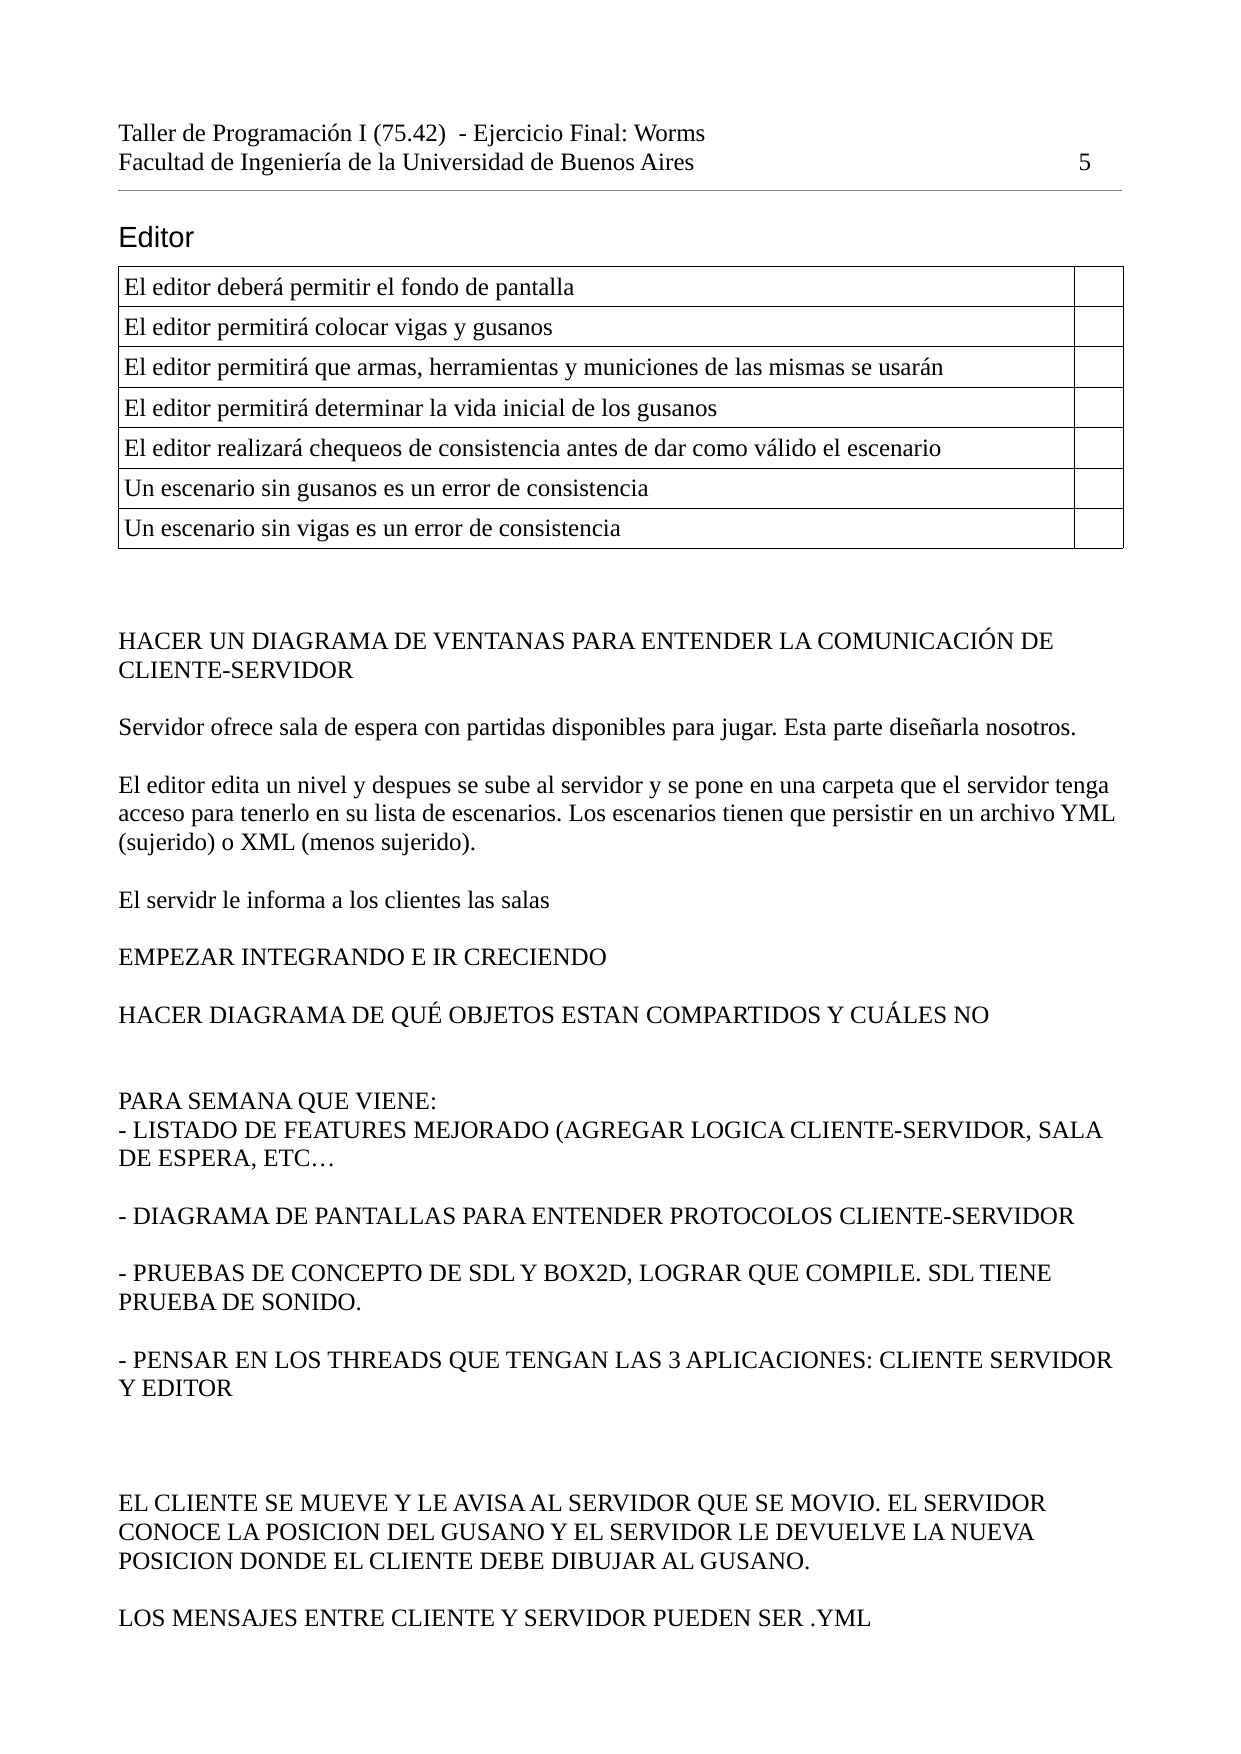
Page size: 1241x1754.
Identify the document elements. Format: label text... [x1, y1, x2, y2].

table_cell [1075, 388, 1123, 427]
text LOS MENSAJES ENTRE CLIENTE Y SERVIDOR PUEDEN SER .YML [118, 1603, 1122, 1632]
text - PENSAR EN LOS THREADS QUE TENGAN LAS 3 APLICACIONES: CLIENTE SERVIDOR Y EDITOR [118, 1345, 1122, 1402]
table_cell [1075, 347, 1123, 387]
text HACER UN DIAGRAMA DE VENTANAS PARA ENTENDER LA COMUNICACIÓN DE CLIENTE-SERVIDOR [118, 626, 1122, 683]
text PARA SEMANA QUE VIENE: [118, 1086, 1122, 1115]
subtitle Editor [118, 220, 1122, 253]
table_cell Un escenario sin vigas es un error de consistencia [119, 509, 1074, 548]
table_cell El editor permitirá determinar la vida inicial de los gusanos [119, 388, 1074, 427]
table_cell El editor realizará chequeos de consistencia antes de dar como válido el escenario [119, 428, 1074, 467]
text - PRUEBAS DE CONCEPTO DE SDL Y BOX2D, LOGRAR QUE COMPILE. SDL TIENE PRUEBA DE SONIDO. [118, 1258, 1122, 1316]
table_header [1075, 267, 1123, 306]
text HACER DIAGRAMA DE QUÉ OBJETOS ESTAN COMPARTIDOS Y CUÁLES NO [118, 1000, 1122, 1028]
text EMPEZAR INTEGRANDO E IR CRECIENDO [118, 942, 1122, 971]
text - DIAGRAMA DE PANTALLAS PARA ENTENDER PROTOCOLOS CLIENTE-SERVIDOR [118, 1201, 1122, 1230]
text Servidor ofrece sala de espera con partidas disponibles para jugar. Esta parte diseñarla nosotros. [118, 712, 1122, 741]
table_header El editor deberá permitir el fondo de pantalla [119, 267, 1074, 306]
table_cell [1075, 428, 1123, 467]
table_cell El editor permitirá que armas, herramientas y municiones de las mismas se usarán [119, 347, 1074, 387]
table_cell Un escenario sin gusanos es un error de consistencia [119, 469, 1074, 508]
text El servidr le informa a los clientes las salas [118, 885, 1122, 913]
table_cell [1075, 469, 1123, 508]
text - LISTADO DE FEATURES MEJORADO (AGREGAR LOGICA CLIENTE-SERVIDOR, SALA DE ESPERA, ETC… [118, 1115, 1122, 1172]
table_cell El editor permitirá colocar vigas y gusanos [119, 307, 1074, 346]
table_cell [1075, 509, 1123, 548]
text EL CLIENTE SE MUEVE Y LE AVISA AL SERVIDOR QUE SE MOVIO. EL SERVIDOR CONOCE LA POSICION DEL GUSANO Y EL SERVIDOR LE DEVUELVE LA NUEVA POSICION DONDE EL CLIENTE DEBE DIBUJAR AL GUSANO. [118, 1488, 1122, 1575]
table_cell [1075, 307, 1123, 346]
text El editor edita un nivel y despues se sube al servidor y se pone en una carpeta que el servidor tenga acceso para tenerlo en su lista de escenarios. Los escenarios tienen que persistir en un archivo YML (sujerido) o XML (menos sujerido). [118, 770, 1122, 856]
